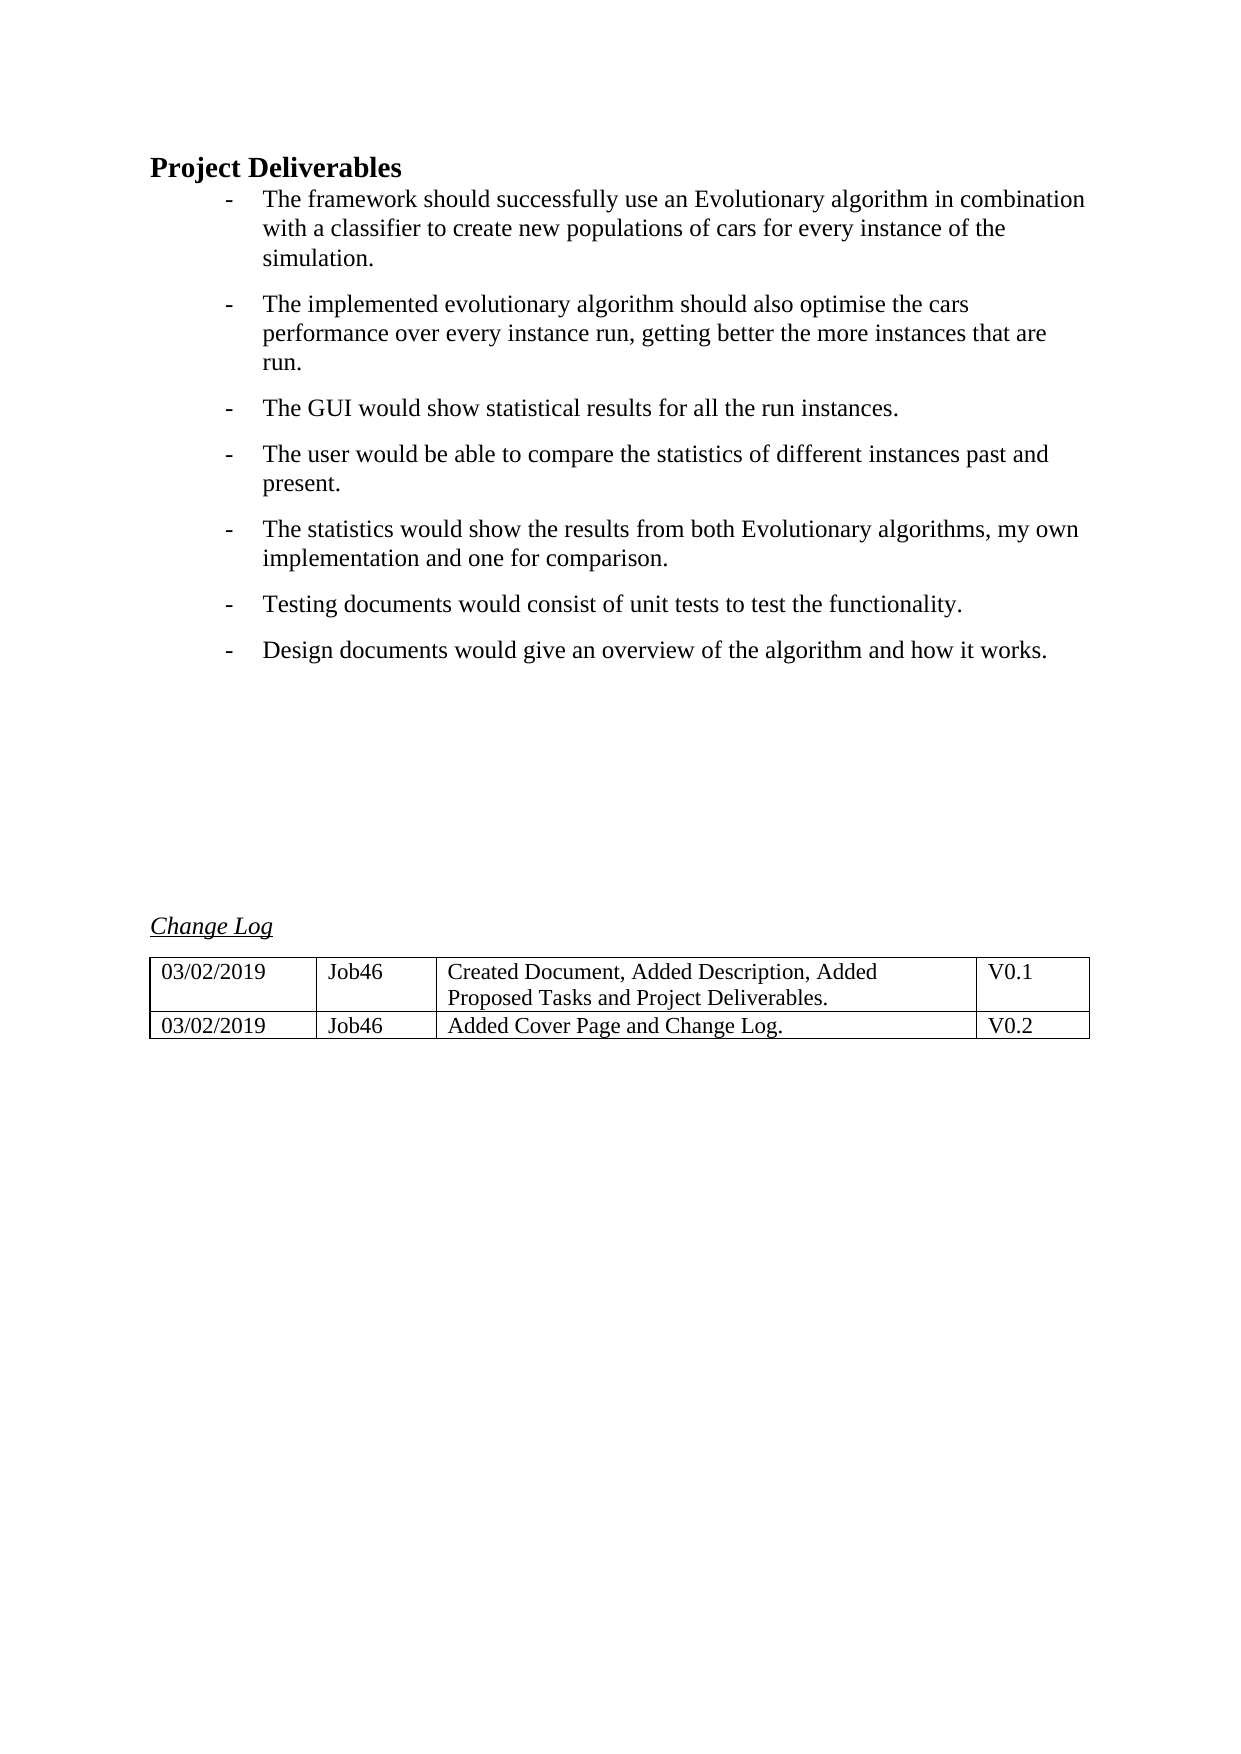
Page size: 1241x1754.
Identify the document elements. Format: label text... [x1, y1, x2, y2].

table_header Job46 [317, 958, 436, 1011]
list Design documents would give an overview of the algorithm and how it works. [225, 635, 1090, 664]
table_header V0.1 [977, 958, 1089, 1011]
list The implemented evolutionary algorithm should also optimise the cars performance over every instance run, getting better the more instances that are run. [225, 289, 1090, 376]
table_cell Job46 [317, 1012, 436, 1038]
list The statistics would show the results from both Evolutionary algorithms, my own implementation and one for comparison. [225, 514, 1090, 572]
text Change Log [150, 911, 1090, 940]
table_cell 03/02/2019 [151, 1012, 316, 1038]
table_header Created Document, Added Description, Added Proposed Tasks and Project Deliverables. [437, 958, 976, 1011]
list The framework should successfully use an Evolutionary algorithm in combination with a classifier to create new populations of cars for every instance of the simulation. [225, 184, 1090, 271]
table_header 03/02/2019 [151, 958, 316, 1011]
list Testing documents would consist of unit tests to test the functionality. [225, 589, 1090, 618]
table_cell Added Cover Page and Change Log. [437, 1012, 976, 1038]
list The GUI would show statistical results for all the run instances. [225, 393, 1090, 422]
subtitle Project Deliverables [150, 150, 1090, 183]
list The user would be able to compare the statistics of different instances past and present. [225, 439, 1090, 497]
table_cell V0.2 [977, 1012, 1089, 1038]
